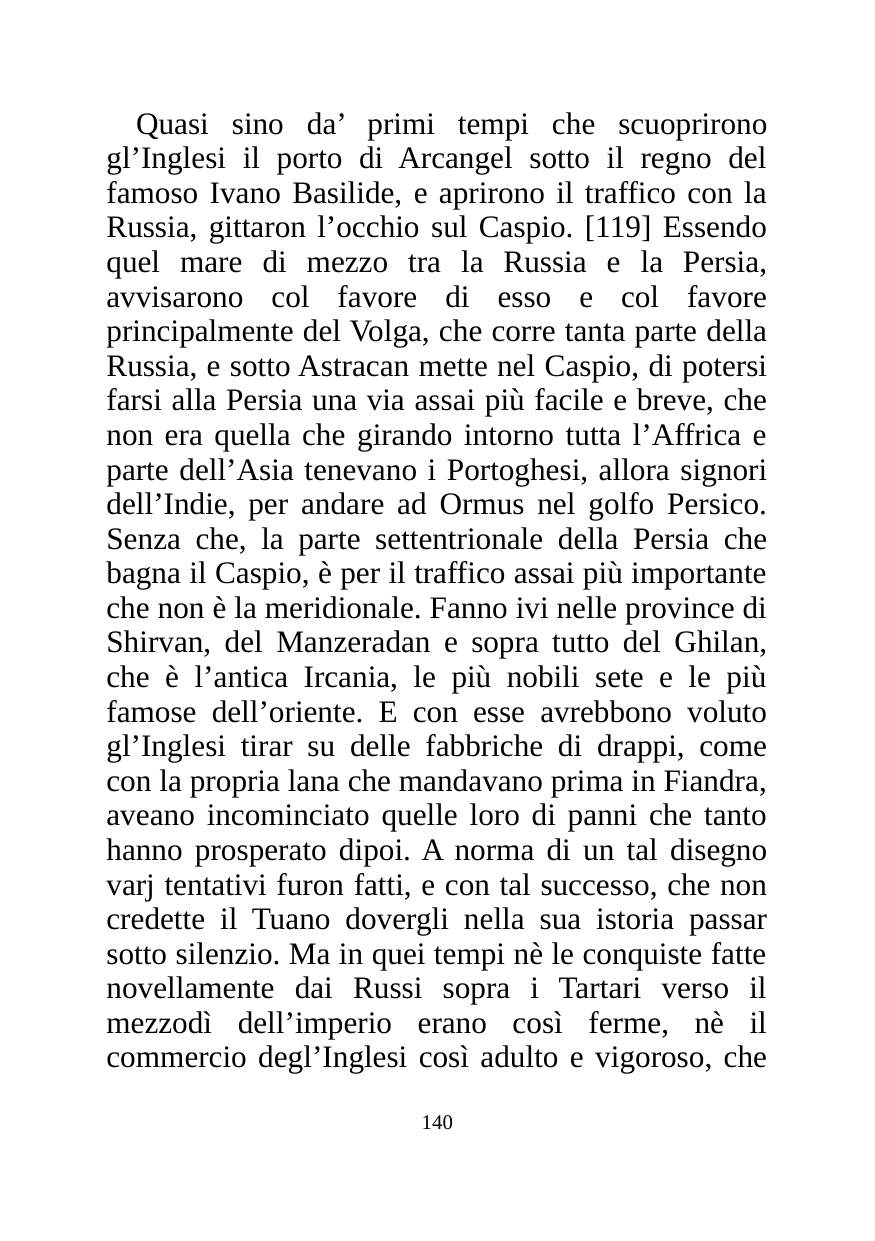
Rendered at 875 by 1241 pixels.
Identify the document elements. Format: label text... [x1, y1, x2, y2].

text Quasi sino da’ primi tempi che scuoprirono gl’Inglesi il porto di Arcangel sotto il regno del famoso Ivano Basilide, e aprirono il traffico con la Russia, gittaron l’occhio sul Caspio. [119] Essendo quel mare di mezzo tra la Russia e la Persia, avvisarono col favore di esso e col favore principalmente del Volga, che corre tanta parte della Russia, e sotto Astracan mette nel Caspio, di potersi farsi alla Persia una via assai più facile e breve, che non era quella che girando intorno tutta l’Affrica e parte dell’Asia tenevano i Portoghesi, allora signori dell’Indie, per andare ad Ormus nel golfo Persico. Senza che, la parte settentrionale della Persia che bagna il Caspio, è per il traffico assai più importante che non è la meridionale. Fanno ivi nelle province di Shirvan, del Manzeradan e sopra tutto del Ghilan, che è l’antica Ircania, le più nobili sete e le più famose dell’oriente. E con esse avrebbono voluto gl’Inglesi tirar su delle fabbriche di drappi, come con la propria lana che mandavano prima in Fiandra, aveano incominciato quelle loro di panni che tanto hanno prosperato dipoi. A norma di un tal disegno varj tentativi furon fatti, e con tal successo, che non credette il Tuano dovergli nella sua istoria passar sotto silenzio. Ma in quei tempi nè le conquiste fatte novellamente dai Russi sopra i Tartari verso il mezzodì dell’imperio erano così ferme, nè il commercio degl’Inglesi così adulto e vigoroso, che [106, 106, 768, 1074]
